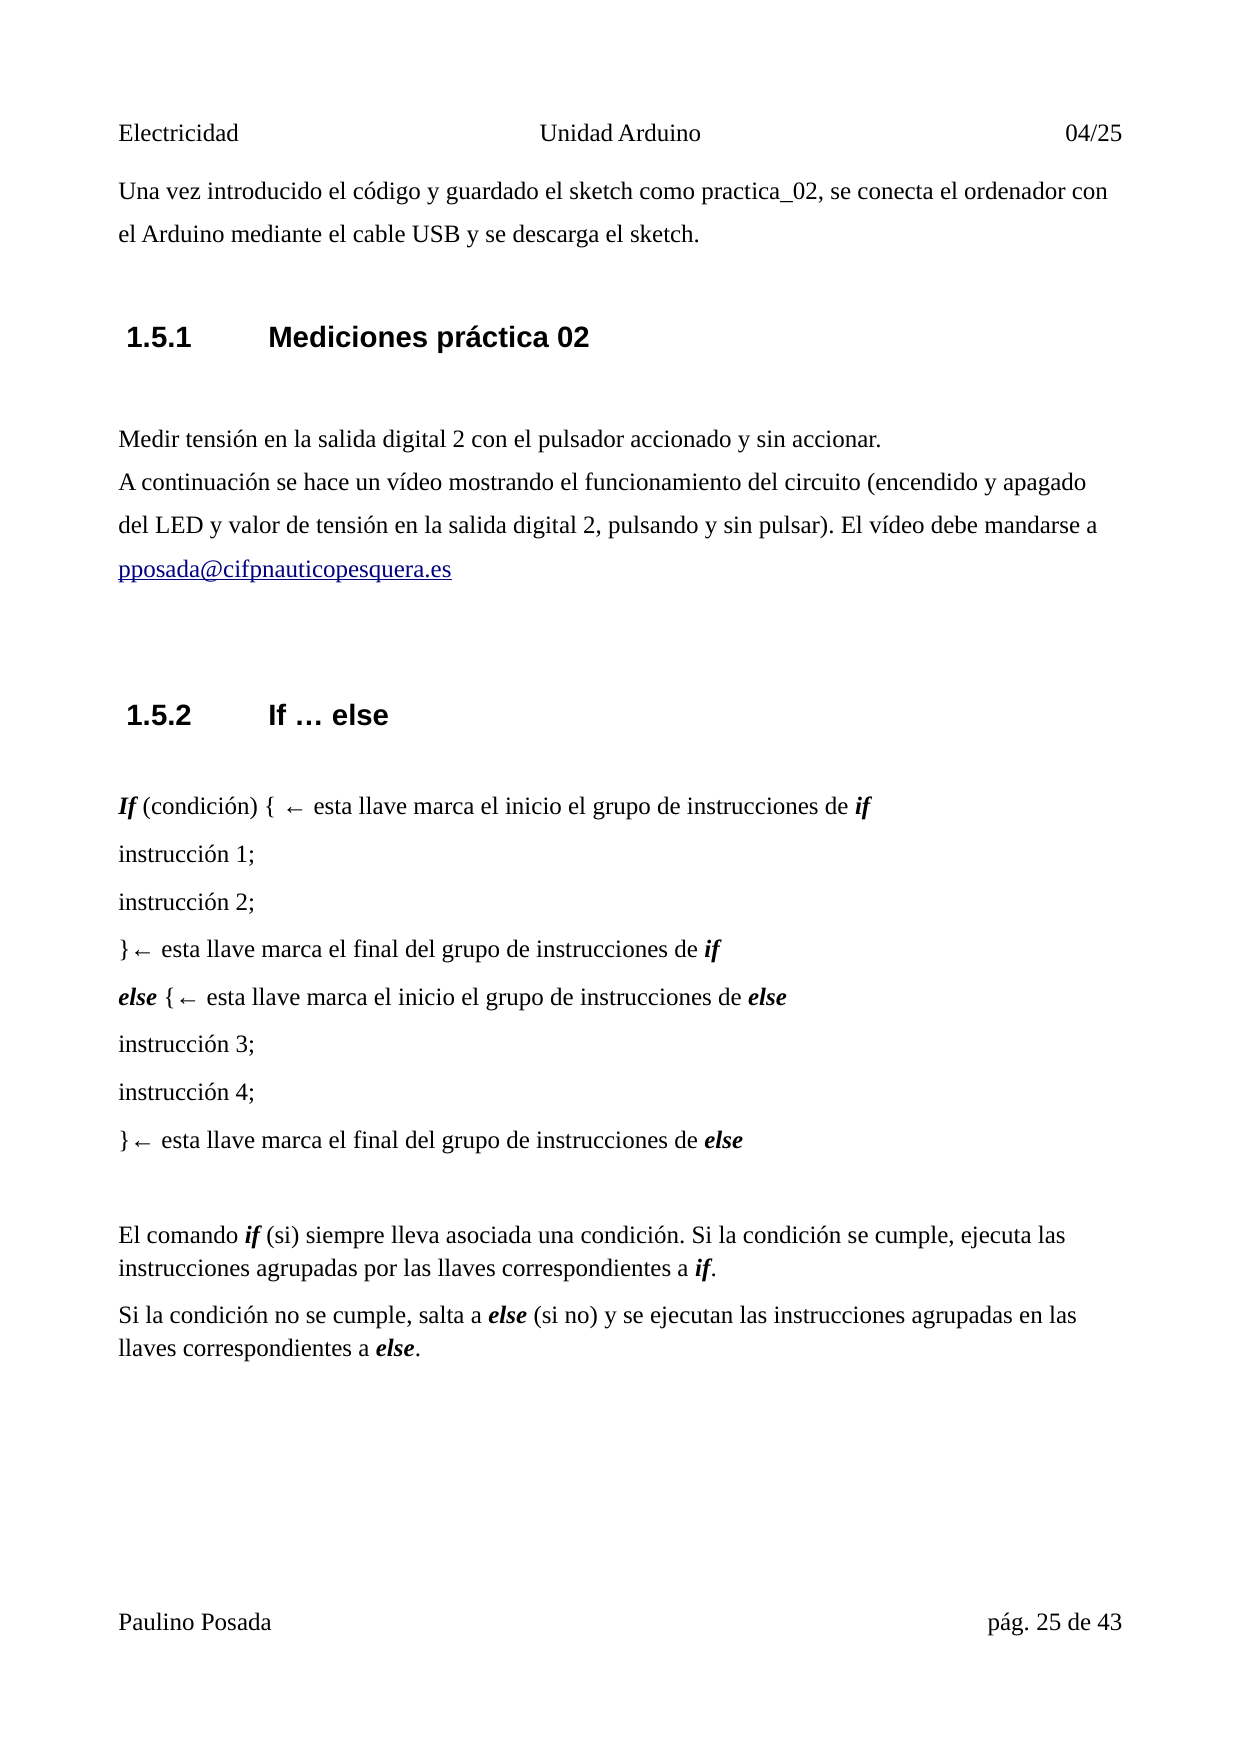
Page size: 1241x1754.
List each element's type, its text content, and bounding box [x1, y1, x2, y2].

text instrucción 3; [118, 1029, 1122, 1058]
text instrucción 2; [118, 887, 1122, 915]
text }← esta llave marca el final del grupo de instrucciones de else [118, 1125, 1122, 1153]
subtitle Mediciones práctica 02 [118, 320, 1122, 354]
text Una vez introducido el código y guardado el sketch como practica_02, se conecta el ordenador con el Arduino mediante el cable USB y se descarga el sketch. [118, 176, 1122, 248]
text Si la condición no se cumple, salta a else (si no) y se ejecutan las instrucciones agrupadas en las llaves correspondientes a else. [118, 1301, 1122, 1362]
text El comando if (si) siempre lleva asociada una condición. Si la condición se cumple, ejecuta las instrucciones agrupadas por las llaves correspondientes a if. [118, 1220, 1122, 1282]
text else {← esta llave marca el inicio el grupo de instrucciones de else [118, 982, 1122, 1011]
text instrucción 4; [118, 1077, 1122, 1106]
text instrucción 1; [118, 839, 1122, 868]
text If (condición) { ← esta llave marca el inicio el grupo de instrucciones de if [118, 791, 1122, 820]
subtitle If … else [118, 698, 1122, 731]
text Medir tensión en la salida digital 2 con el pulsador accionado y sin accionar. [118, 424, 1122, 453]
text A continuación se hace un vídeo mostrando el funcionamiento del circuito (encendido y apagado del LED y valor de tensión en la salida digital 2, pulsando y sin pulsar). El vídeo debe mandarse a pposada@cifpnauticopesquera.es [118, 467, 1122, 582]
text }← esta llave marca el final del grupo de instrucciones de if [118, 934, 1122, 963]
